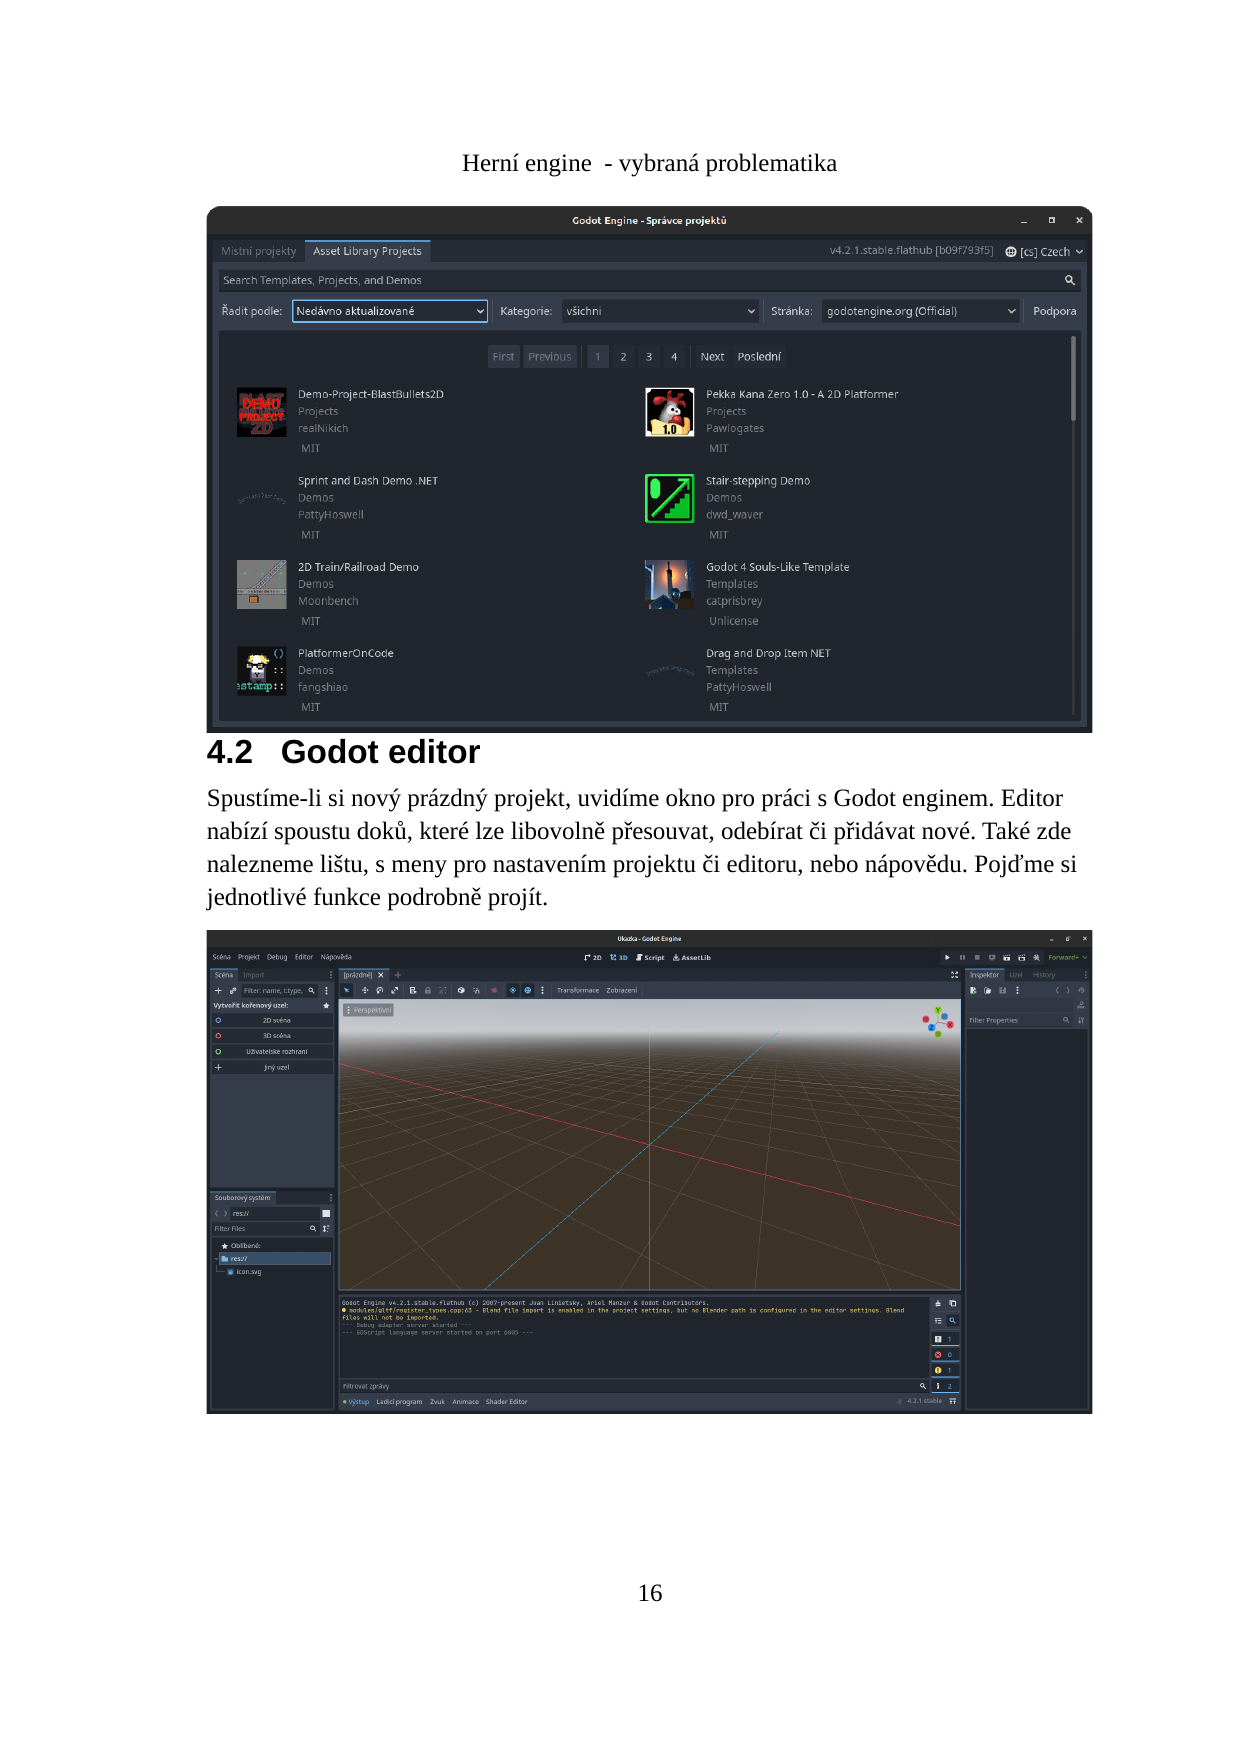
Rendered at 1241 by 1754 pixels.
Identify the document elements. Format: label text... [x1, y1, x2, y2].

picture [206, 930, 1093, 1414]
subtitle Godot editor [207, 733, 1093, 771]
text Spustíme-li si nový prázdný projekt, uvidíme okno pro práci s Godot enginem. Editor nabízí spoustu doků, které lze libovolně přesouvat, odebírat či přidávat nové. Také zde nalezneme lištu, s meny pro nastavením projektu či editoru, nebo nápovědu. Pojďme si jednotlivé funkce podrobně projít. [207, 783, 1093, 911]
picture [206, 206, 1093, 733]
